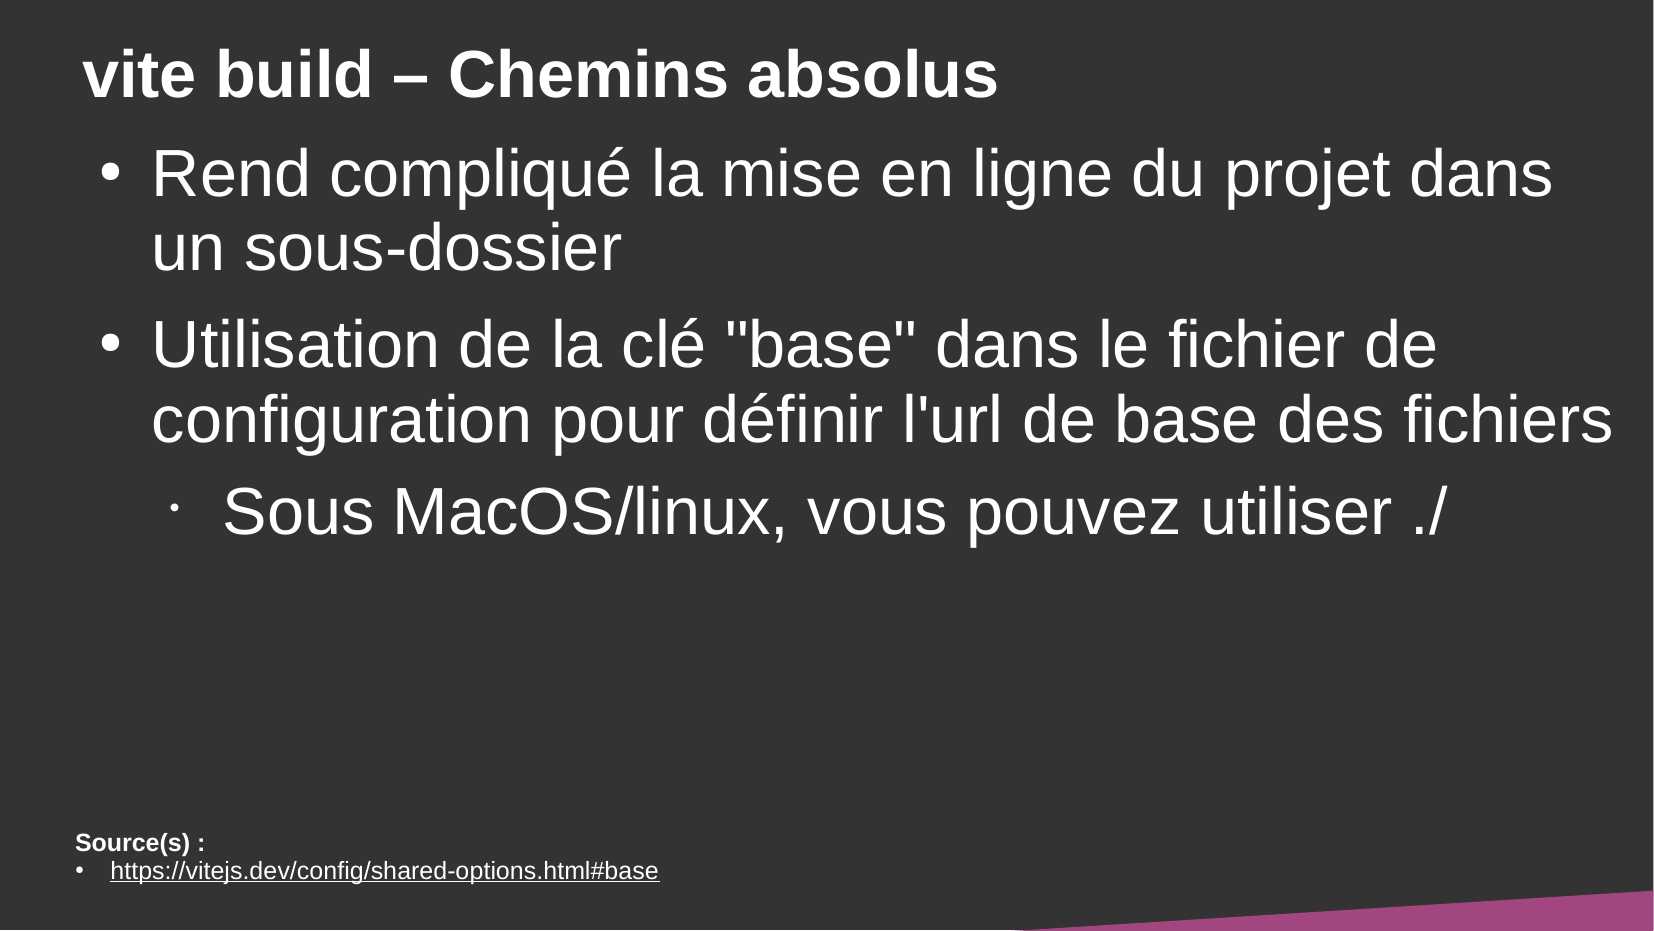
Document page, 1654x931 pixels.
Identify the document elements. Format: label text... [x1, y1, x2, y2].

list Rend compliqué la mise en ligne du projet dans un sous-dossier Utilisation de la clé "base" dans le fichier de configuration pour définir l'url de base des fichiers Sous MacOS/linux, vous pouvez utiliser ./ [80, 135, 1620, 739]
title vite build – Chemins absolus [82, 37, 1571, 114]
text_box Source(s) : https://vitejs.dev/config/shared-options.html#base [60, 821, 1546, 931]
text_box [1546, 890, 1654, 931]
